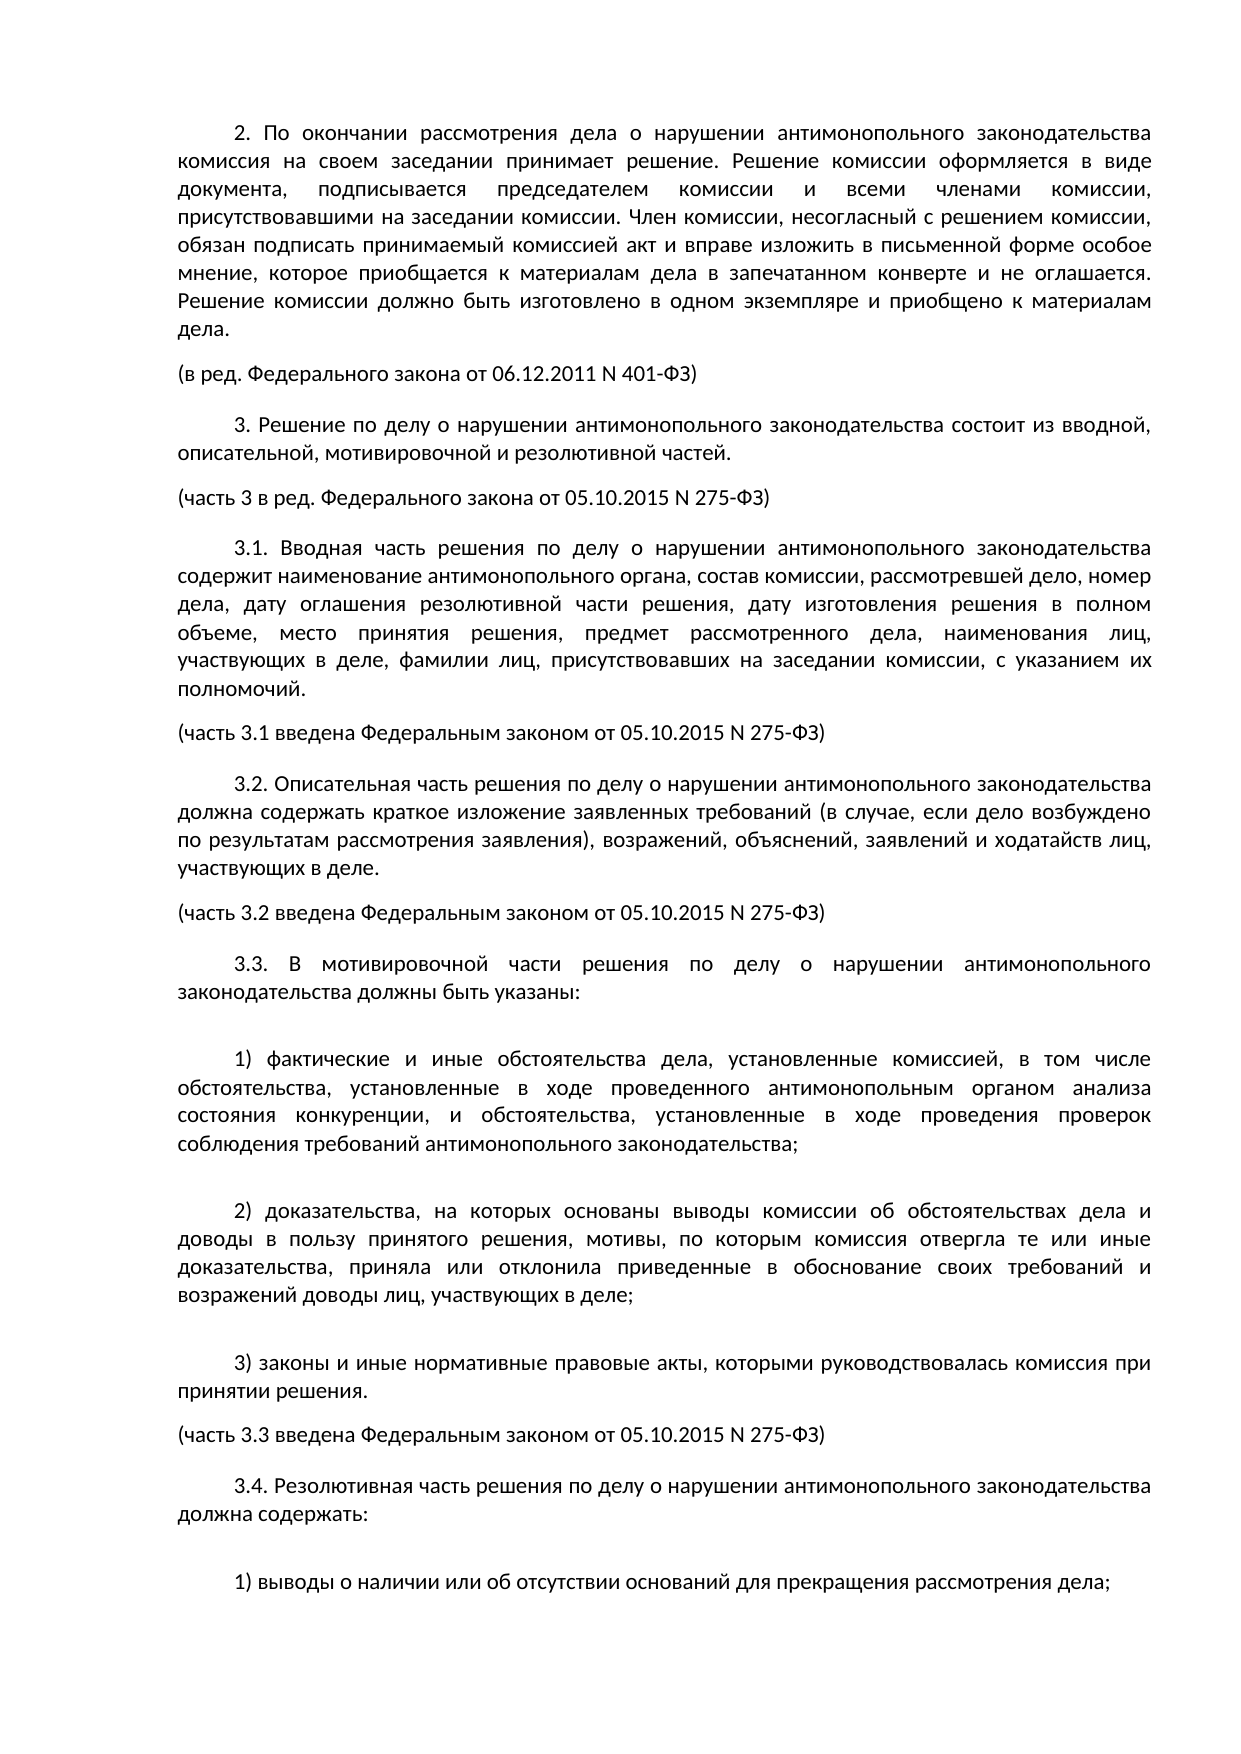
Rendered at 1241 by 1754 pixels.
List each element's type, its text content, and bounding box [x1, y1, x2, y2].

text 3) законы и иные нормативные правовые акты, которыми руководствовалась комиссия при принятии решения. [177, 1348, 1152, 1404]
text (часть 3.3 введена Федеральным законом от 05.10.2015 N 275-ФЗ) [177, 1421, 1152, 1449]
text 2) доказательства, на которых основаны выводы комиссии об обстоятельствах дела и доводы в пользу принятого решения, мотивы, по которым комиссия отвергла те или иные доказательства, приняла или отклонила приведенные в обоснование своих требований и возражений доводы лиц, участвующих в деле; [177, 1196, 1152, 1308]
text (часть 3.2 введена Федеральным законом от 05.10.2015 N 275-ФЗ) [177, 898, 1152, 926]
text (в ред. Федерального закона от 06.12.2011 N 401-ФЗ) [177, 359, 1152, 387]
text 1) выводы о наличии или об отсутствии оснований для прекращения рассмотрения дела; [177, 1567, 1152, 1595]
text 3.2. Описательная часть решения по делу о нарушении антимонопольного законодательства должна содержать краткое изложение заявленных требований (в случае, если дело возбуждено по результатам рассмотрения заявления), возражений, объяснений, заявлений и ходатайств лиц, участвующих в деле. [177, 769, 1152, 881]
text (часть 3.1 введена Федеральным законом от 05.10.2015 N 275-ФЗ) [177, 718, 1152, 746]
text (часть 3 в ред. Федерального закона от 05.10.2015 N 275-ФЗ) [177, 483, 1152, 511]
text 2. По окончании рассмотрения дела о нарушении антимонопольного законодательства комиссия на своем заседании принимает решение. Решение комиссии оформляется в виде документа, подписывается председателем комиссии и всеми членами комиссии, присутствовавшими на заседании комиссии. Член комиссии, несогласный с решением комиссии, обязан подписать принимаемый комиссией акт и вправе изложить в письменной форме особое мнение, которое приобщается к материалам дела в запечатанном конверте и не оглашается. Решение комиссии должно быть изготовлено в одном экземпляре и приобщено к материалам дела. [177, 118, 1152, 342]
text 3.3. В мотивировочной части решения по делу о нарушении антимонопольного законодательства должны быть указаны: [177, 949, 1152, 1005]
text 3. Решение по делу о нарушении антимонопольного законодательства состоит из вводной, описательной, мотивировочной и резолютивной частей. [177, 410, 1152, 466]
text 3.4. Резолютивная часть решения по делу о нарушении антимонопольного законодательства должна содержать: [177, 1472, 1152, 1528]
text 1) фактические и иные обстоятельства дела, установленные комиссией, в том числе обстоятельства, установленные в ходе проведенного антимонопольным органом анализа состояния конкуренции, и обстоятельства, установленные в ходе проведения проверок соблюдения требований антимонопольного законодательства; [177, 1044, 1152, 1157]
text 3.1. Вводная часть решения по делу о нарушении антимонопольного законодательства содержит наименование антимонопольного органа, состав комиссии, рассмотревшей дело, номер дела, дату оглашения резолютивной части решения, дату изготовления решения в полном объеме, место принятия решения, предмет рассмотренного дела, наименования лиц, участвующих в деле, фамилии лиц, присутствовавших на заседании комиссии, с указанием их полномочий. [177, 533, 1152, 702]
